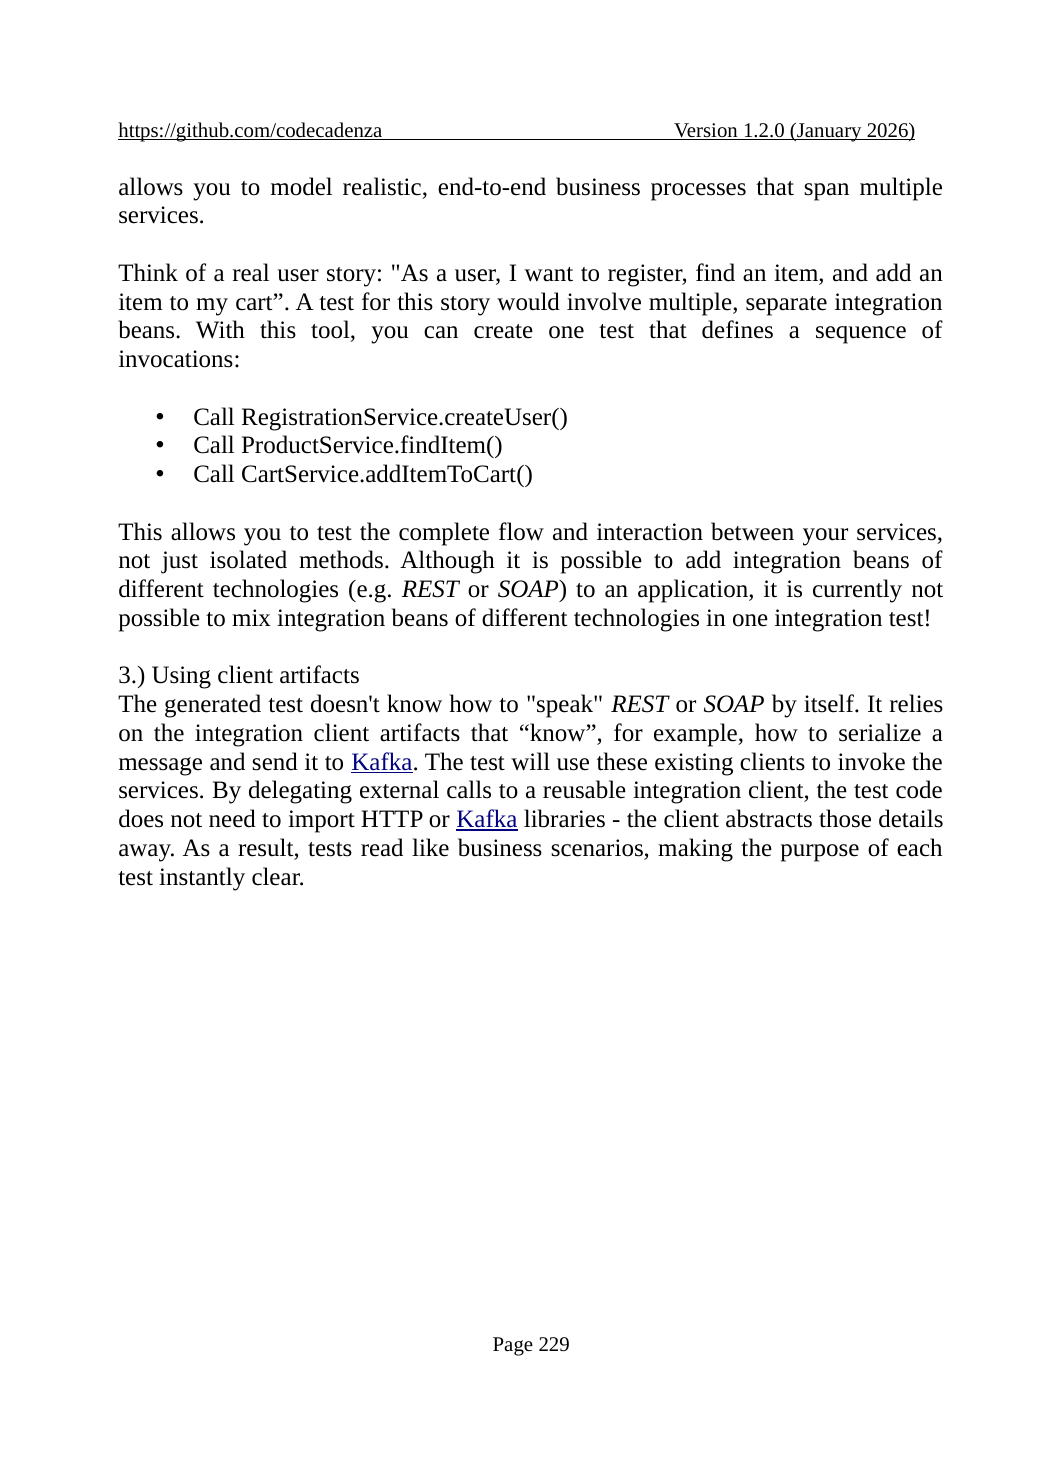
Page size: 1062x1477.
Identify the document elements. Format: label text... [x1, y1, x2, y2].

list Call CartService.addItemToCart() [156, 459, 944, 488]
text The generated test doesn't know how to "speak" REST or SOAP by itself. It relies on the integration client artifacts that “know”, for example, how to serialize a message and send it to Kafka. The test will use these existing clients to invoke the services. By delegating external calls to a reusable integration client, the test code does not need to import HTTP or Kafka libraries - the client abstracts those details away. As a result, tests read like business scenarios, making the purpose of each test instantly clear. [118, 689, 944, 890]
list Call RegistrationService.createUser() [156, 402, 944, 430]
text Think of a real user story: "As a user, I want to register, find an item, and add an item to my cart”. A test for this story would involve multiple, separate integration beans. With this tool, you can create one test that defines a sequence of invocations: [118, 258, 944, 373]
text 3.) Using client artifacts [118, 660, 944, 689]
text This allows you to test the complete flow and interaction between your services, not just isolated methods. Although it is possible to add integration beans of different technologies (e.g. REST or SOAP) to an application, it is currently not possible to mix integration beans of different technologies in one integration test! [118, 517, 944, 632]
list Call ProductService.findItem() [156, 430, 944, 459]
text allows you to model realistic, end-to-end business processes that span multiple services. [118, 172, 944, 229]
